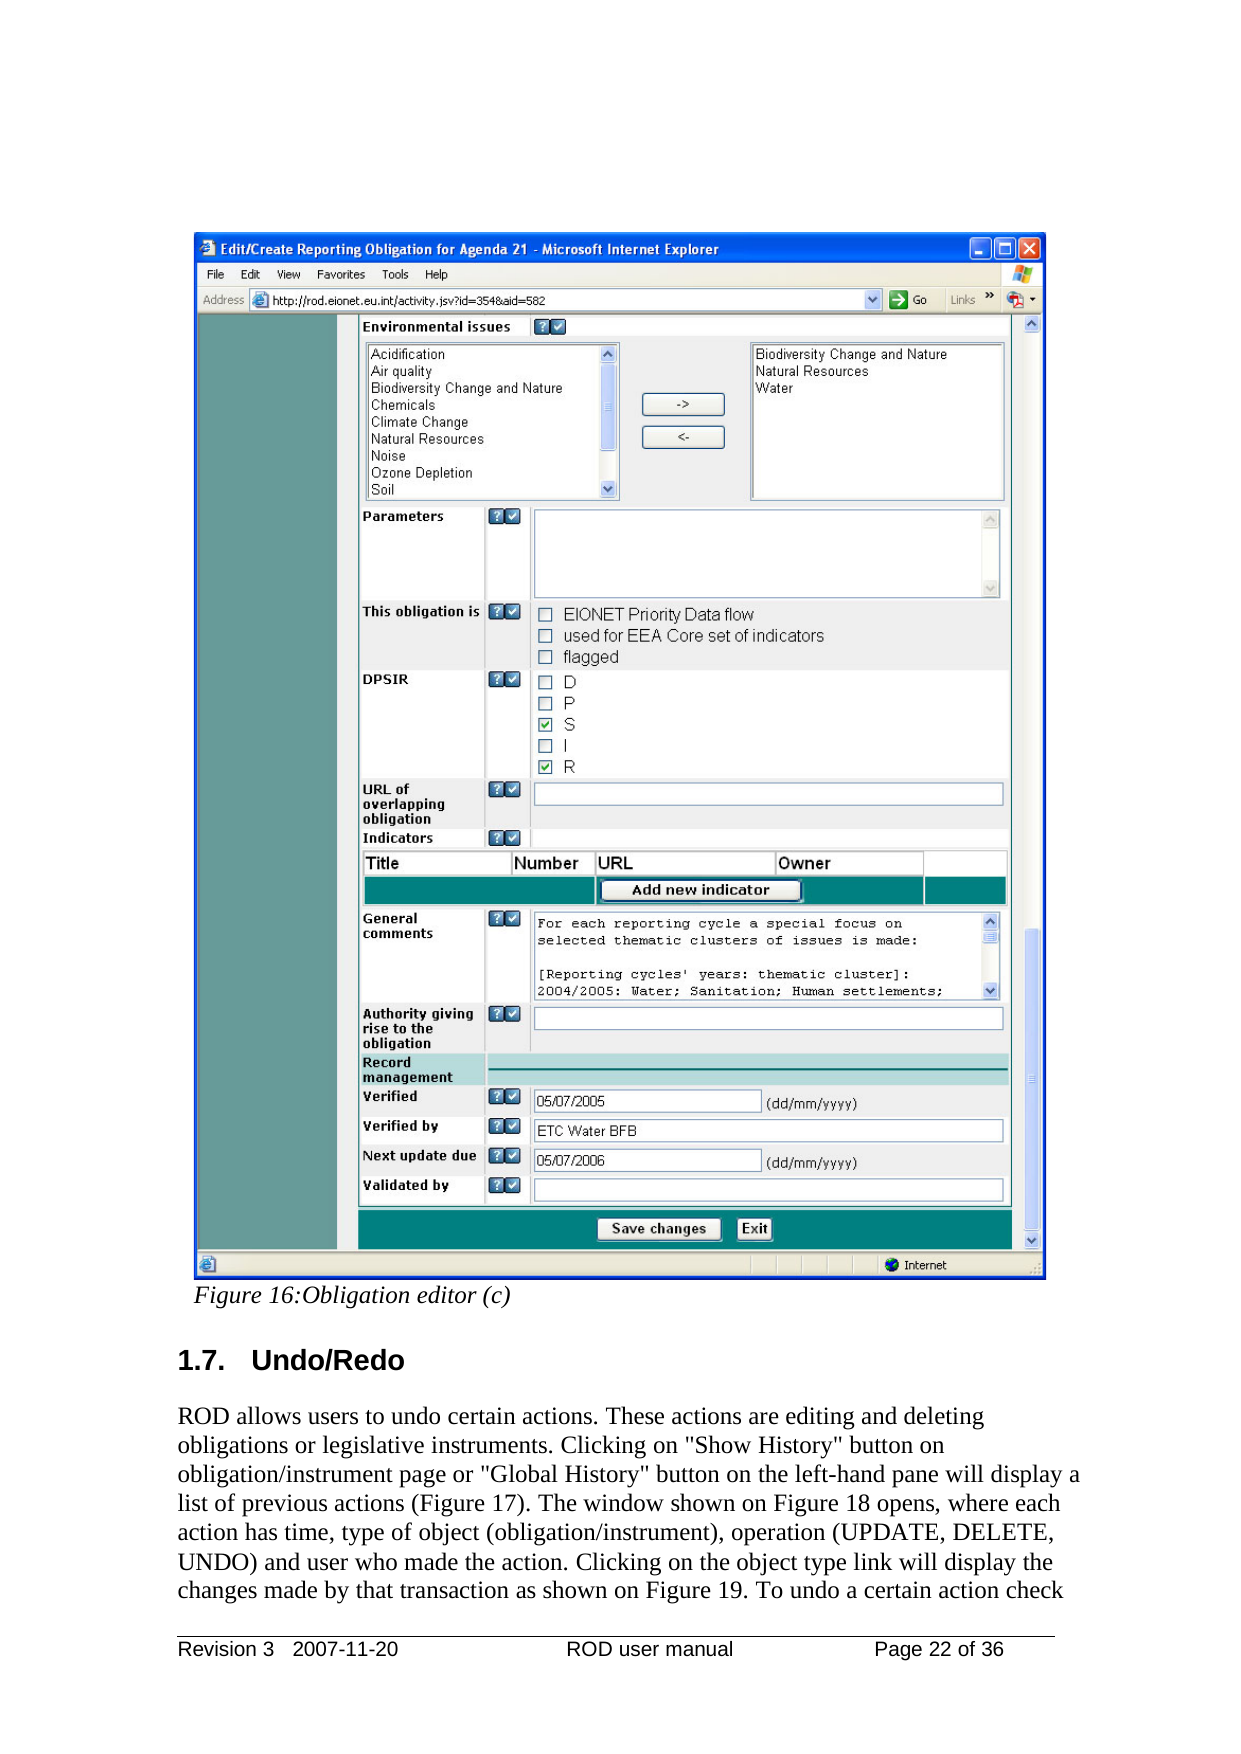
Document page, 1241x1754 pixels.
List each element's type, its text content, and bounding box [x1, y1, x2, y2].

subtitle Undo/Redo [177, 1343, 1092, 1376]
text ROD allows users to undo certain actions. These actions are editing and deleting obligations or legislative instruments. Clicking on "Show History" button on obligation/instrument page or "Global History" button on the left-hand pane will display a list of previous actions (Figure 17). The window shown on Figure 18 opens, where each action has time, type of object (obligation/instrument), operation (UPDATE, DELETE, UNDO) and user who made the action. Clicking on the object type link will display the changes made by that transaction as shown on Figure 19. To undo a certain action check [177, 1401, 1092, 1604]
text Figure 16:Obligation editor (c) [194, 1280, 1046, 1309]
picture [193, 232, 1047, 1280]
